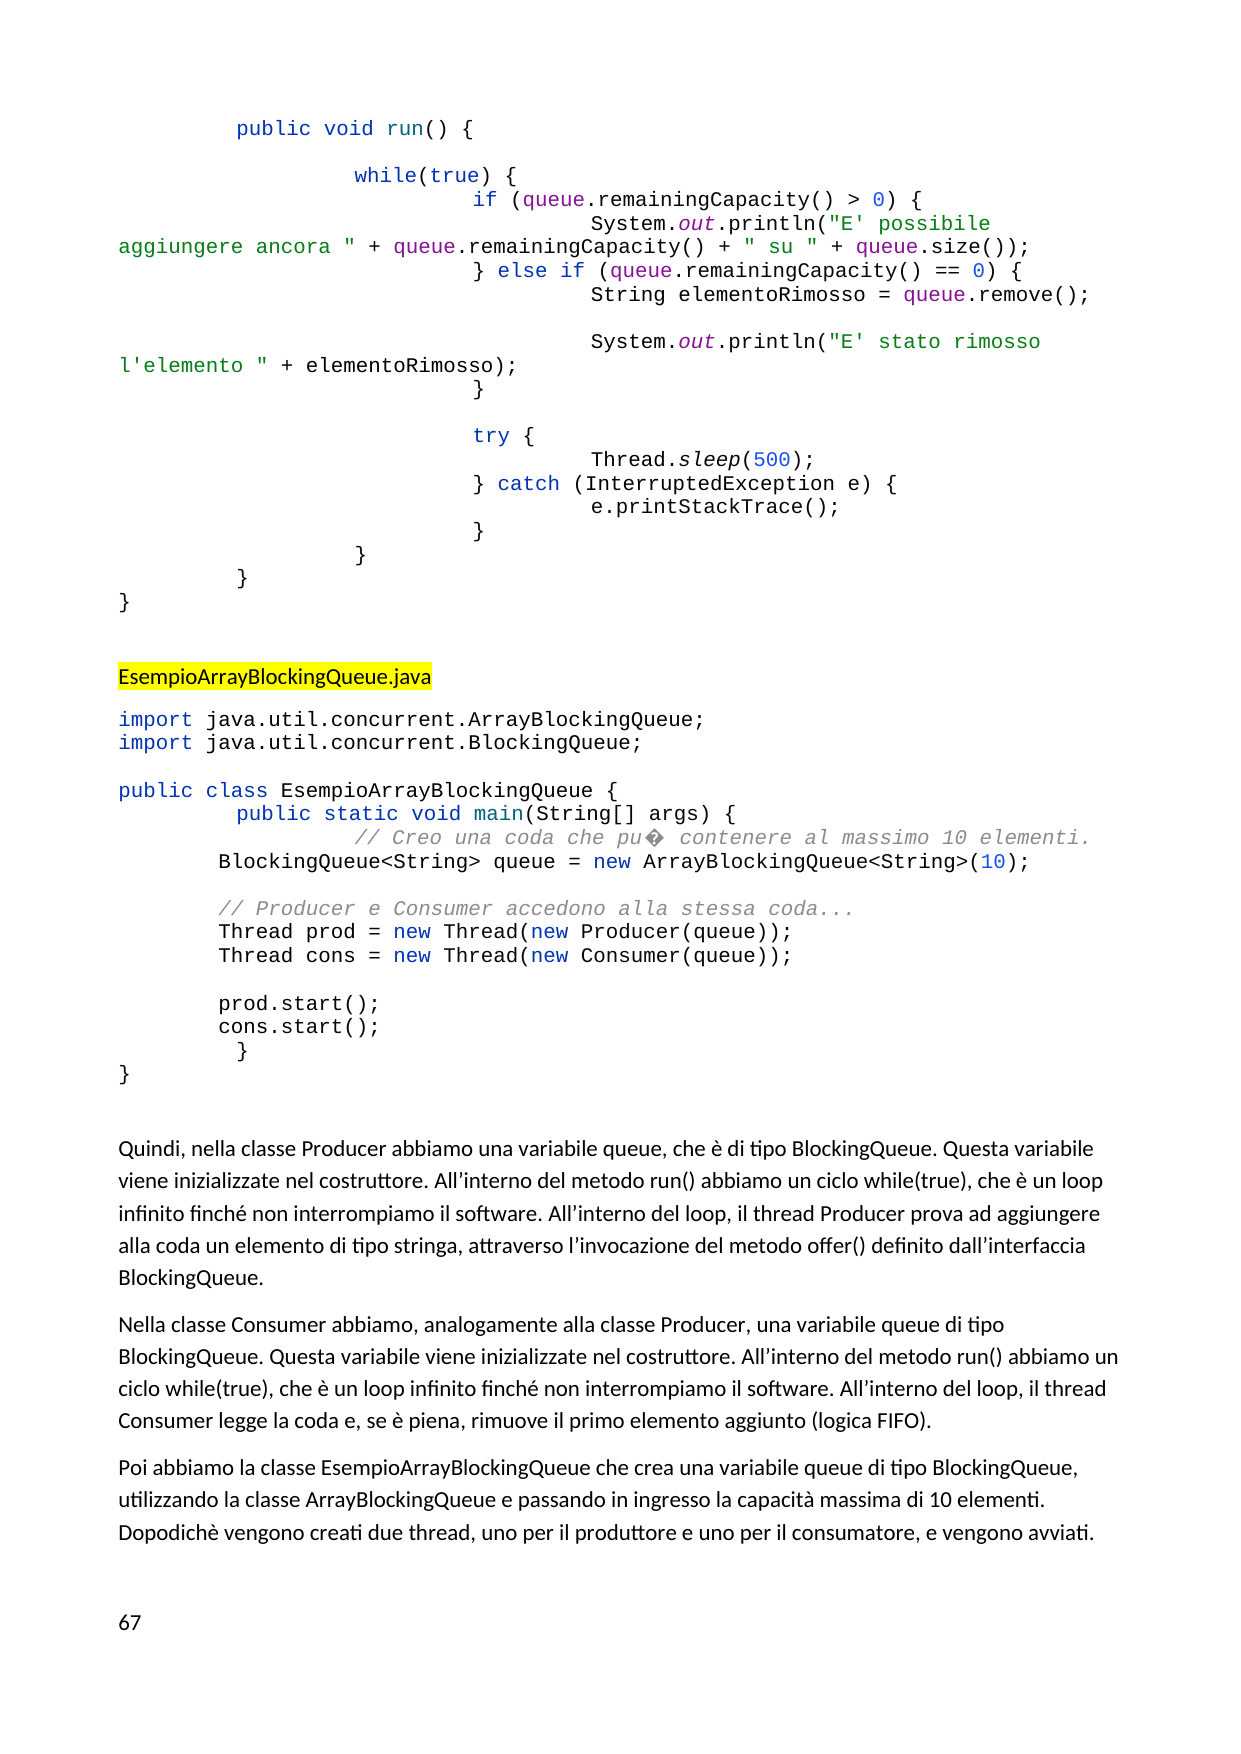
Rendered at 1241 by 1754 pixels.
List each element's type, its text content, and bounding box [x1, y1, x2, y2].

text Poi abbiamo la classe EsempioArrayBlockingQueue che crea una variabile queue di tipo BlockingQueue, utilizzando la classe ArrayBlockingQueue e passando in ingresso la capacità massima di 10 elementi. Dopodichè vengono creati due thread, uno per il produttore e uno per il consumatore, e vengono avviati. [118, 1453, 1122, 1546]
text public void run() { while(true) { if (queue.remainingCapacity() > 0) { System.out.println("E' possibile aggiungere ancora " + queue.remainingCapacity() + " su " + queue.size()); } else if (queue.remainingCapacity() == 0) { String elementoRimosso = queue.remove(); System.out.println("E' stato rimosso l'elemento " + elementoRimosso); } try { Thread.sleep(500); } catch (InterruptedException e) { e.printStackTrace(); } } } } [118, 118, 1122, 615]
text import java.util.concurrent.ArrayBlockingQueue; import java.util.concurrent.BlockingQueue; public class EsempioArrayBlockingQueue { public static void main(String[] args) { // Creo una coda che pu� contenere al massimo 10 elementi. BlockingQueue<String> queue = new ArrayBlockingQueue<String>(10); // Producer e Consumer accedono alla stessa coda... Thread prod = new Thread(new Producer(queue)); Thread cons = new Thread(new Consumer(queue)); prod.start(); cons.start(); } } [118, 709, 1122, 1087]
text Quindi, nella classe Producer abbiamo una variabile queue, che è di tipo BlockingQueue. Questa variabile viene inizializzate nel costruttore. All’interno del metodo run() abbiamo un ciclo while(true), che è un loop infinito finché non interrompiamo il software. All’interno del loop, il thread Producer prova ad aggiungere alla coda un elemento di tipo stringa, attraverso l’invocazione del metodo offer() definito dall’interfaccia BlockingQueue. [118, 1134, 1122, 1291]
text Nella classe Consumer abbiamo, analogamente alla classe Producer, una variabile queue di tipo BlockingQueue. Questa variabile viene inizializzate nel costruttore. All’interno del metodo run() abbiamo un ciclo while(true), che è un loop infinito finché non interrompiamo il software. All’interno del loop, il thread Consumer legge la coda e, se è piena, rimuove il primo elemento aggiunto (logica FIFO). [118, 1310, 1122, 1434]
text EsempioArrayBlockingQueue.java [118, 662, 1122, 690]
